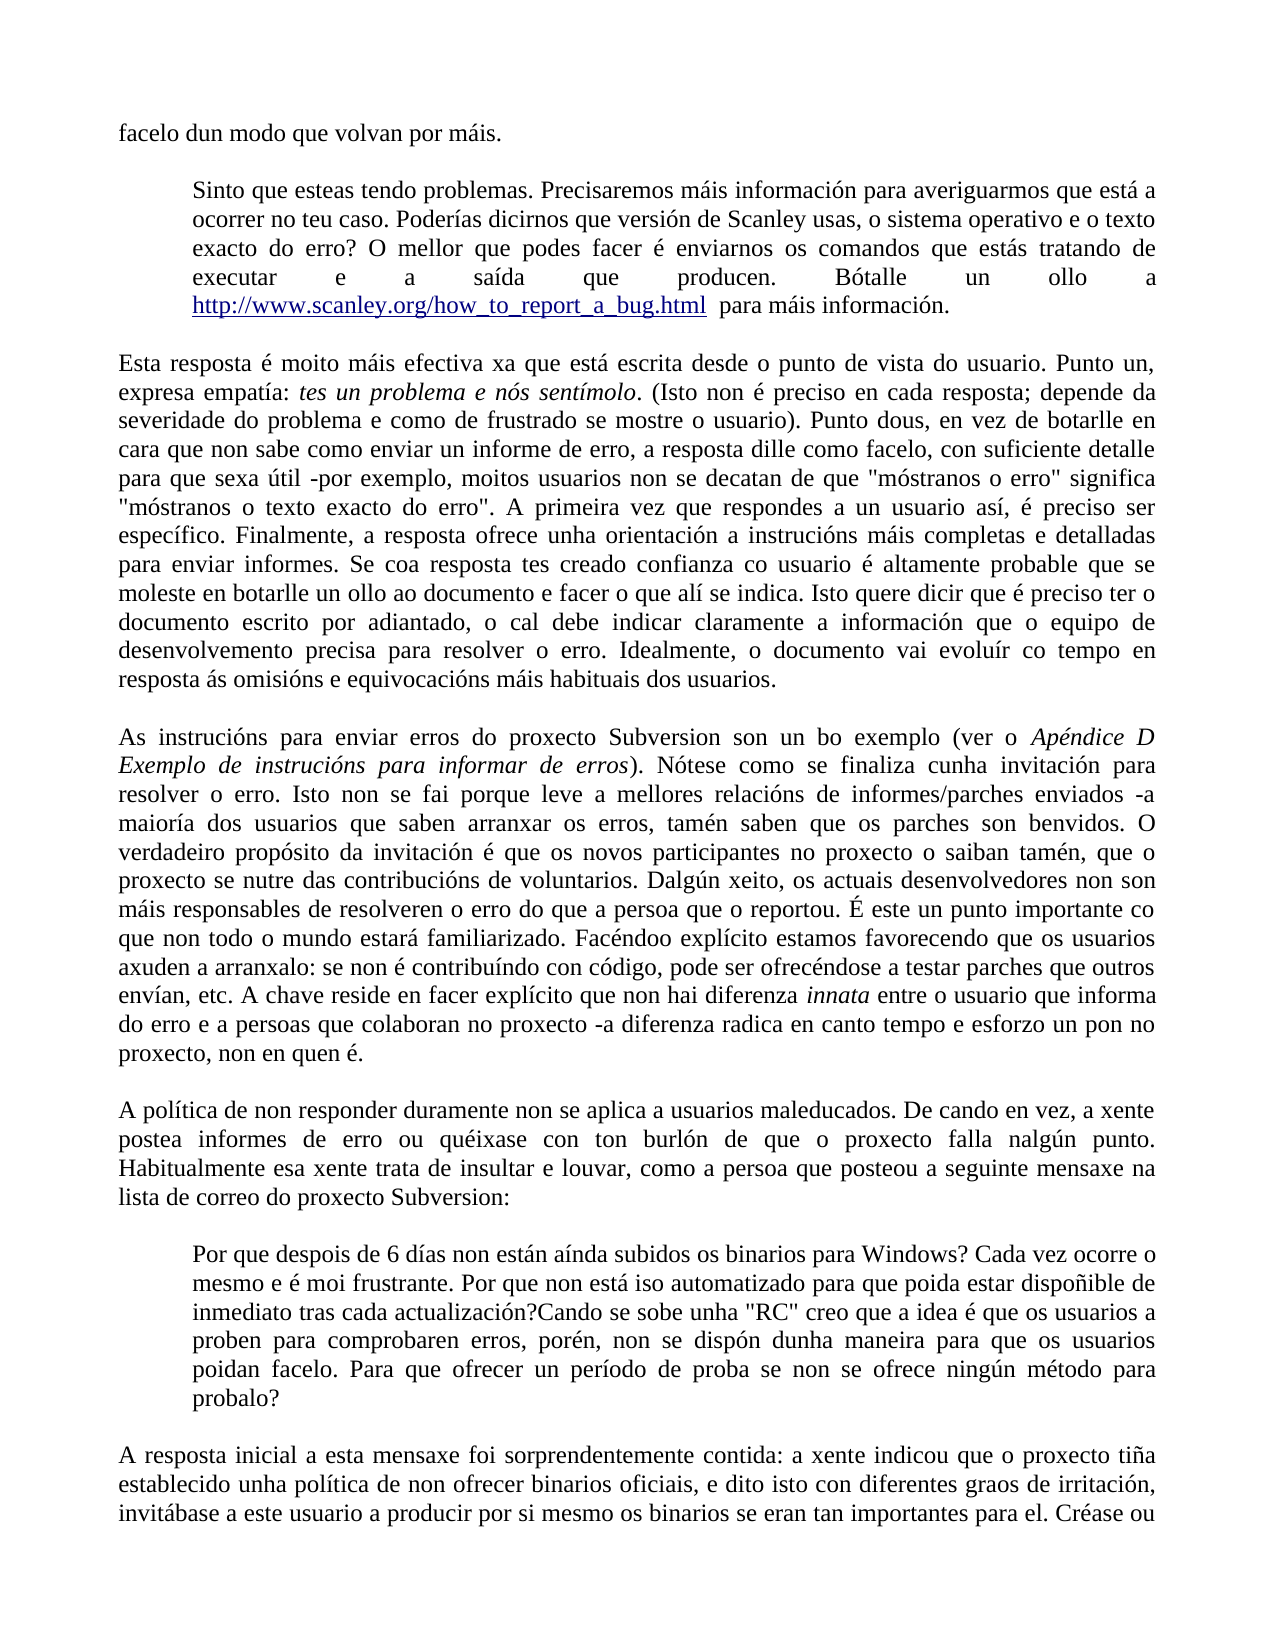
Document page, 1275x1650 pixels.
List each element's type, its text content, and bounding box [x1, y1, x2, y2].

text As instrucións para enviar erros do proxecto Subversion son un bo exemplo (ver o Apéndice D Exemplo de instrucións para informar de erros). Nótese como se finaliza cunha invitación para resolver o erro. Isto non se fai porque leve a mellores relacións de informes/parches enviados -a maioría dos usuarios que saben arranxar os erros, tamén saben que os parches son benvidos. O verdadeiro propósito da invitación é que os novos participantes no proxecto o saiban tamén, que o proxecto se nutre das contribucións de voluntarios. Dalgún xeito, os actuais desenvolvedores non son máis responsables de resolveren o erro do que a persoa que o reportou. É este un punto importante co que non todo o mundo estará familiarizado. Facéndoo explícito estamos favorecendo que os usuarios axuden a arranxalo: se non é contribuíndo con código, pode ser ofrecéndose a testar parches que outros envían, etc. A chave reside en facer explícito que non hai diferenza innata entre o usuario que informa do erro e a persoas que colaboran no proxecto -a diferenza radica en canto tempo e esforzo un pon no proxecto, non en quen é. [118, 722, 1157, 1067]
text Por que despois de 6 días non están aínda subidos os binarios para Windows? Cada vez ocorre o mesmo e é moi frustrante. Por que non está iso automatizado para que poida estar dispoñible de inmediato tras cada actualización?Cando se sobe unha "RC" creo que a idea é que os usuarios a proben para comprobaren erros, porén, non se dispón dunha maneira para que os usuarios poidan facelo. Para que ofrecer un período de proba se non se ofrece ningún método para probalo? [192, 1239, 1157, 1412]
text Sinto que esteas tendo problemas. Precisaremos máis información para averiguarmos que está a ocorrer no teu caso. Poderías dicirnos que versión de Scanley usas, o sistema operativo e o texto exacto do erro? O mellor que podes facer é enviarnos os comandos que estás tratando de executar e a saída que producen. Bótalle un ollo a http://www.scanley.org/how_to_report_a_bug.html para máis información. [192, 176, 1157, 319]
text facelo dun modo que volvan por máis. [118, 118, 1157, 147]
text A política de non responder duramente non se aplica a usuarios maleducados. De cando en vez, a xente postea informes de erro ou quéixase con ton burlón de que o proxecto falla nalgún punto. Habitualmente esa xente trata de insultar e louvar, como a persoa que posteou a seguinte mensaxe na lista de correo do proxecto Subversion: [118, 1096, 1157, 1211]
text Esta resposta é moito máis efectiva xa que está escrita desde o punto de vista do usuario. Punto un, expresa empatía: tes un problema e nós sentímolo. (Isto non é preciso en cada resposta; depende da severidade do problema e como de frustrado se mostre o usuario). Punto dous, en vez de botarlle en cara que non sabe como enviar un informe de erro, a resposta dille como facelo, con suficiente detalle para que sexa útil -por exemplo, moitos usuarios non se decatan de que "móstranos o erro" significa "móstranos o texto exacto do erro". A primeira vez que respondes a un usuario así, é preciso ser específico. Finalmente, a resposta ofrece unha orientación a instrucións máis completas e detalladas para enviar informes. Se coa resposta tes creado confianza co usuario é altamente probable que se moleste en botarlle un ollo ao documento e facer o que alí se indica. Isto quere dicir que é preciso ter o documento escrito por adiantado, o cal debe indicar claramente a información que o equipo de desenvolvemento precisa para resolver o erro. Idealmente, o documento vai evoluír co tempo en resposta ás omisións e equivocacións máis habituais dos usuarios. [118, 348, 1157, 693]
text A resposta inicial a esta mensaxe foi sorprendentemente contida: a xente indicou que o proxecto tiña establecido unha política de non ofrecer binarios oficiais, e dito isto con diferentes graos de irritación, invitábase a este usuario a producir por si mesmo os binarios se eran tan importantes para el. Créase ou [118, 1441, 1157, 1527]
